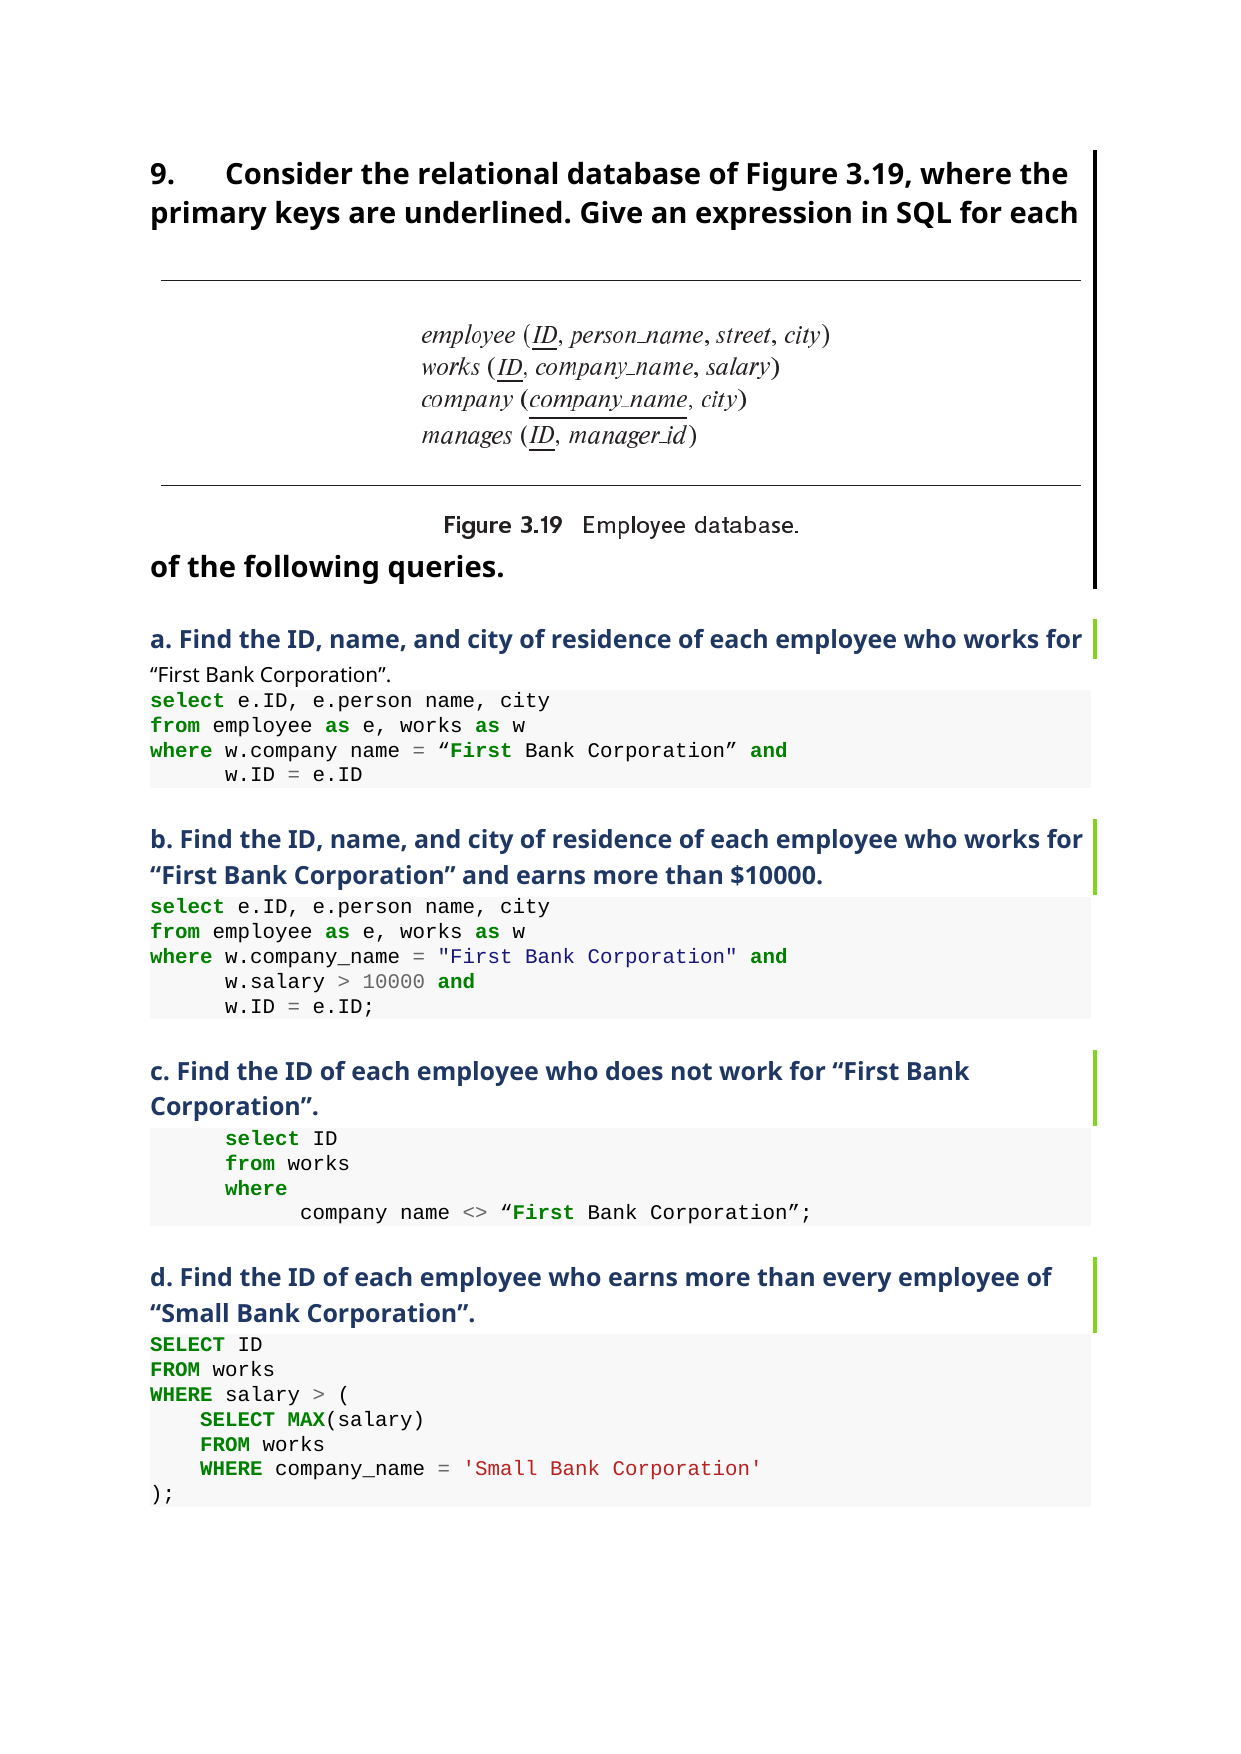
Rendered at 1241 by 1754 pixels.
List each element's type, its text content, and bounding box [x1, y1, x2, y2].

text from employee as e, works as w [150, 921, 1091, 945]
text company name <> “First Bank Corporation”; [150, 1202, 1091, 1226]
text select e.ID, e.person name, city [150, 690, 1091, 714]
text w.salary > 10000 and [150, 971, 1091, 994]
text SELECT ID [150, 1334, 1091, 1358]
subtitle c. Find the ID of each employee who does not work for “First Bank Corporation”. [147, 1050, 1093, 1126]
subtitle b. Find the ID, name, and city of residence of each employee who works for “First Bank Corporation” and earns more than $10000. [147, 819, 1093, 895]
subtitle a. Find the ID, name, and city of residence of each employee who works for [147, 618, 1096, 659]
text where w.company_name = "First Bank Corporation" and [150, 946, 1091, 970]
text w.ID = e.ID [150, 764, 1091, 788]
subtitle Consider the relational database of Figure 3.19, where the primary keys are underlined. Give an expression in SQL for each of the following queries. [147, 150, 1093, 589]
subtitle d. Find the ID of each employee who earns more than every employee of “Small Bank Corporation”. [147, 1257, 1093, 1333]
picture [150, 268, 1091, 546]
text WHERE salary > ( [150, 1384, 1091, 1408]
text select e.ID, e.person name, city [150, 897, 1091, 920]
text select ID [150, 1128, 1091, 1151]
text FROM works [150, 1434, 1091, 1457]
text where w.company name = “First Bank Corporation” and [150, 740, 1091, 763]
text where [150, 1178, 1091, 1201]
text “First Bank Corporation”. [150, 660, 1091, 689]
text from employee as e, works as w [150, 715, 1091, 738]
text FROM works [150, 1359, 1091, 1383]
text from works [150, 1153, 1091, 1176]
text SELECT MAX(salary) [150, 1409, 1091, 1432]
text w.ID = e.ID; [150, 996, 1091, 1019]
text WHERE company_name = 'Small Bank Corporation' [150, 1458, 1091, 1482]
text ); [150, 1483, 1091, 1507]
